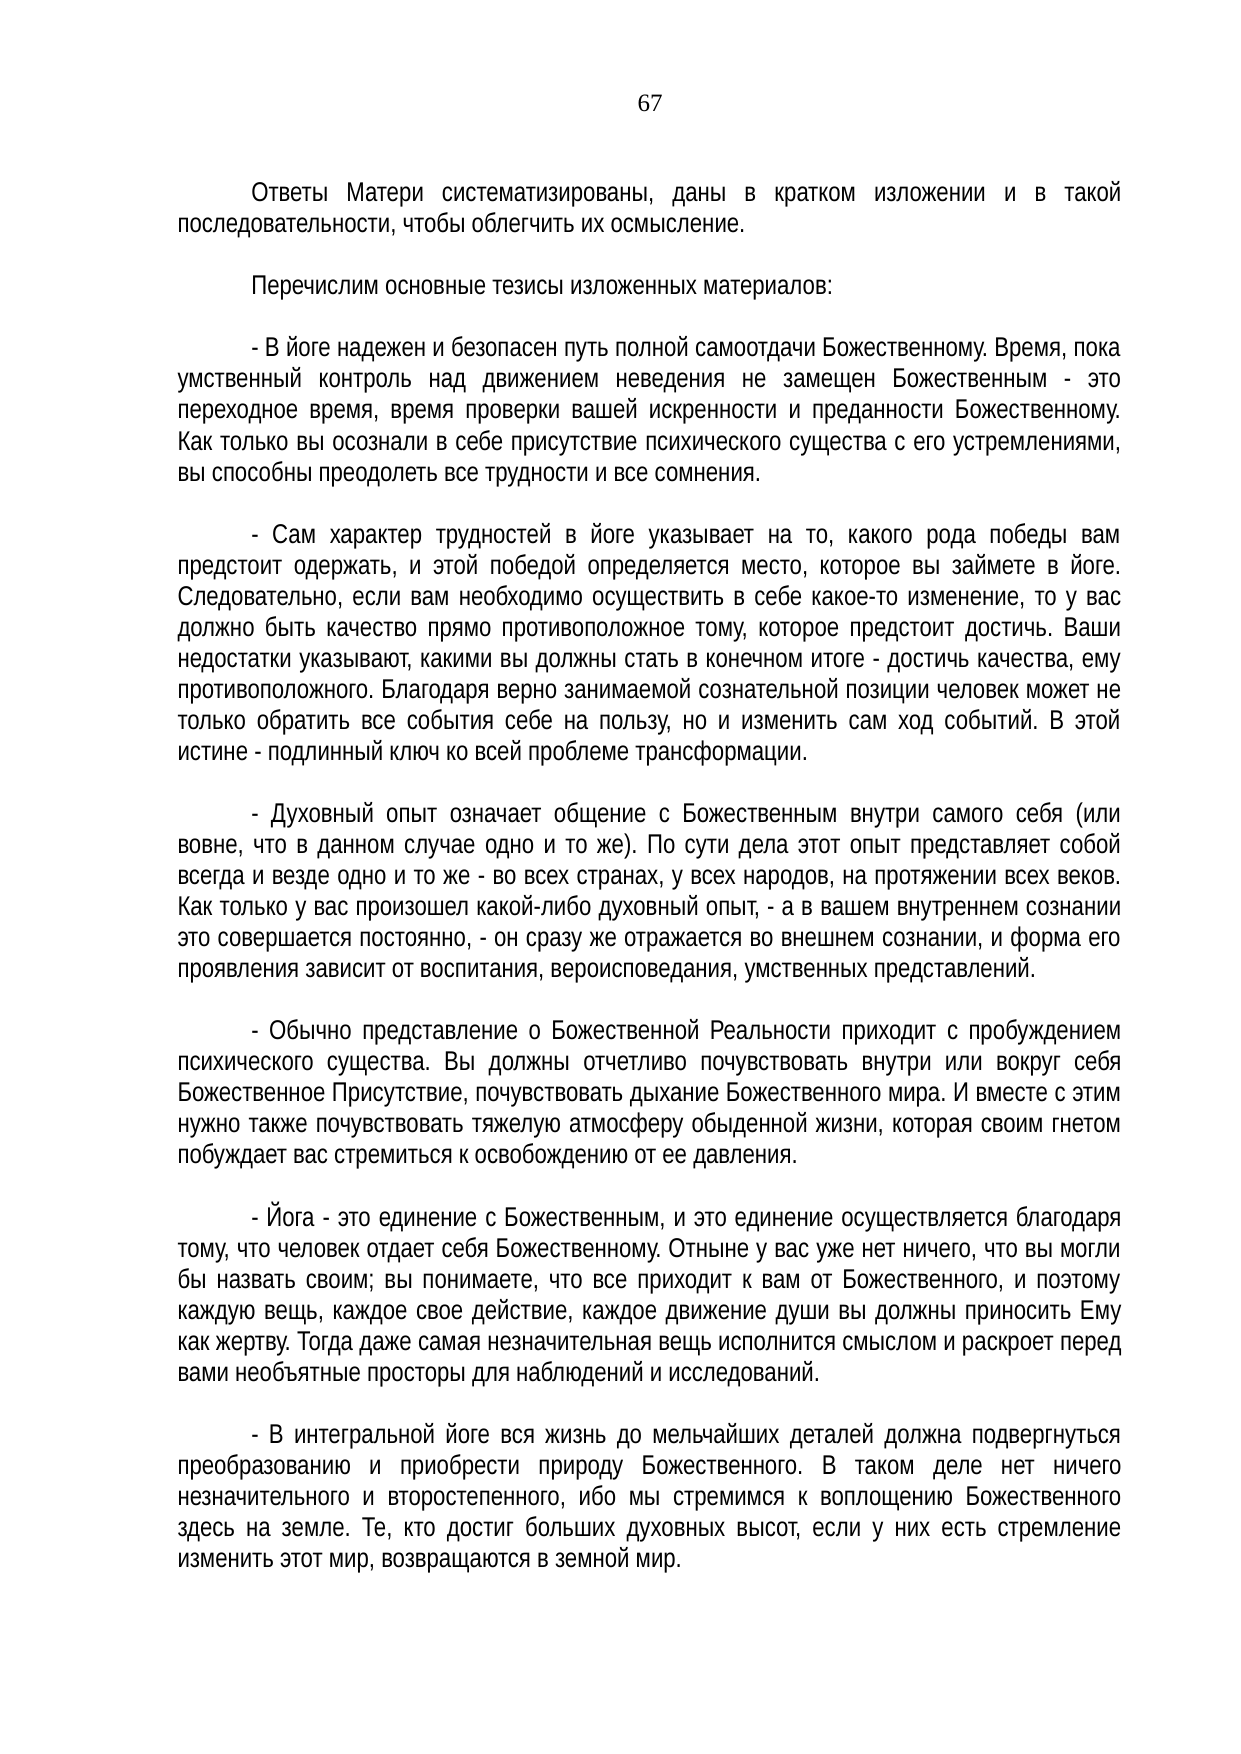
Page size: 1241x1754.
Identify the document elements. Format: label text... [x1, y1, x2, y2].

text - В йоге надежен и безопасен путь полной самоотдачи Божественному. Время, пока умственный контроль над движением неведения не замещен Божественным - это переходное время, время проверки вашей искренности и преданности Божественному. Как только вы осознали в себе присутствие психического существа с его устремлениями, вы способны преодолеть все трудности и все сомнения. [177, 332, 1122, 487]
text - Обычно представление о Божественной Реальности приходит с пробуждением психического существа. Вы должны отчетливо почувствовать внутри или вокруг себя Божественное Присутствие, почувствовать дыхание Божественного мира. И вместе с этим нужно также почувствовать тяжелую атмосферу обыденной жизни, которая своим гнетом побуждает вас стремиться к освобождению от ее давления. [177, 1014, 1122, 1170]
text - Сам характер трудностей в йоге указывает на то, какого рода победы вам предстоит одержать, и этой победой определяется место, которое вы займете в йоге. Следовательно, если вам необходимо осуществить в себе какое-то изменение, то у вас должно быть качество прямо противоположное тому, которое предстоит достичь. Ваши недостатки указывают, какими вы должны стать в конечном итоге - достичь качества, ему противоположного. Благодаря верно занимаемой сознательной позиции человек может не только обратить все события себе на пользу, но и изменить сам ход событий. В этой истине - подлинный ключ ко всей проблеме трансформации. [177, 518, 1122, 766]
text - Йога - это единение с Божественным, и это единение осуществляется благодаря тому, что человек отдает себя Божественному. Отныне у вас уже нет ничего, что вы могли бы назвать своим; вы понимаете, что все приходит к вам от Божественного, и поэтому каждую вещь, каждое свое действие, каждое движение души вы должны приносить Ему как жертву. Тогда даже самая незначительная вещь исполнится смыслом и раскроет перед вами необъятные просторы для наблюдений и исследований. [177, 1201, 1122, 1387]
text - В интегральной йоге вся жизнь до мельчайших деталей должна подвергнуться преобразованию и приобрести природу Божественного. В таком деле нет ничего незначительного и второстепенного, ибо мы стремимся к воплощению Божественного здесь на земле. Те, кто достиг больших духовных высот, если у них есть стремление изменить этот мир, возвращаются в земной мир. [177, 1418, 1122, 1573]
text Ответы Матери систематизированы, даны в кратком изложении и в такой последовательности, чтобы облегчить их осмысление. [177, 176, 1122, 238]
text - Духовный опыт означает общение с Божественным внутри самого себя (или вовне, что в данном случае одно и то же). По сути дела этот опыт представляет собой всегда и везде одно и то же - во всех странах, у всех народов, на протяжении всех веков. Как только у вас произошел какой-либо духовный опыт, - а в вашем внутреннем сознании это совершается постоянно, - он сразу же отражается во внешнем сознании, и форма его проявления зависит от воспитания, вероисповедания, умственных представлений. [177, 797, 1122, 983]
text Перечислим основные тезисы изложенных материалов: [177, 269, 1122, 301]
